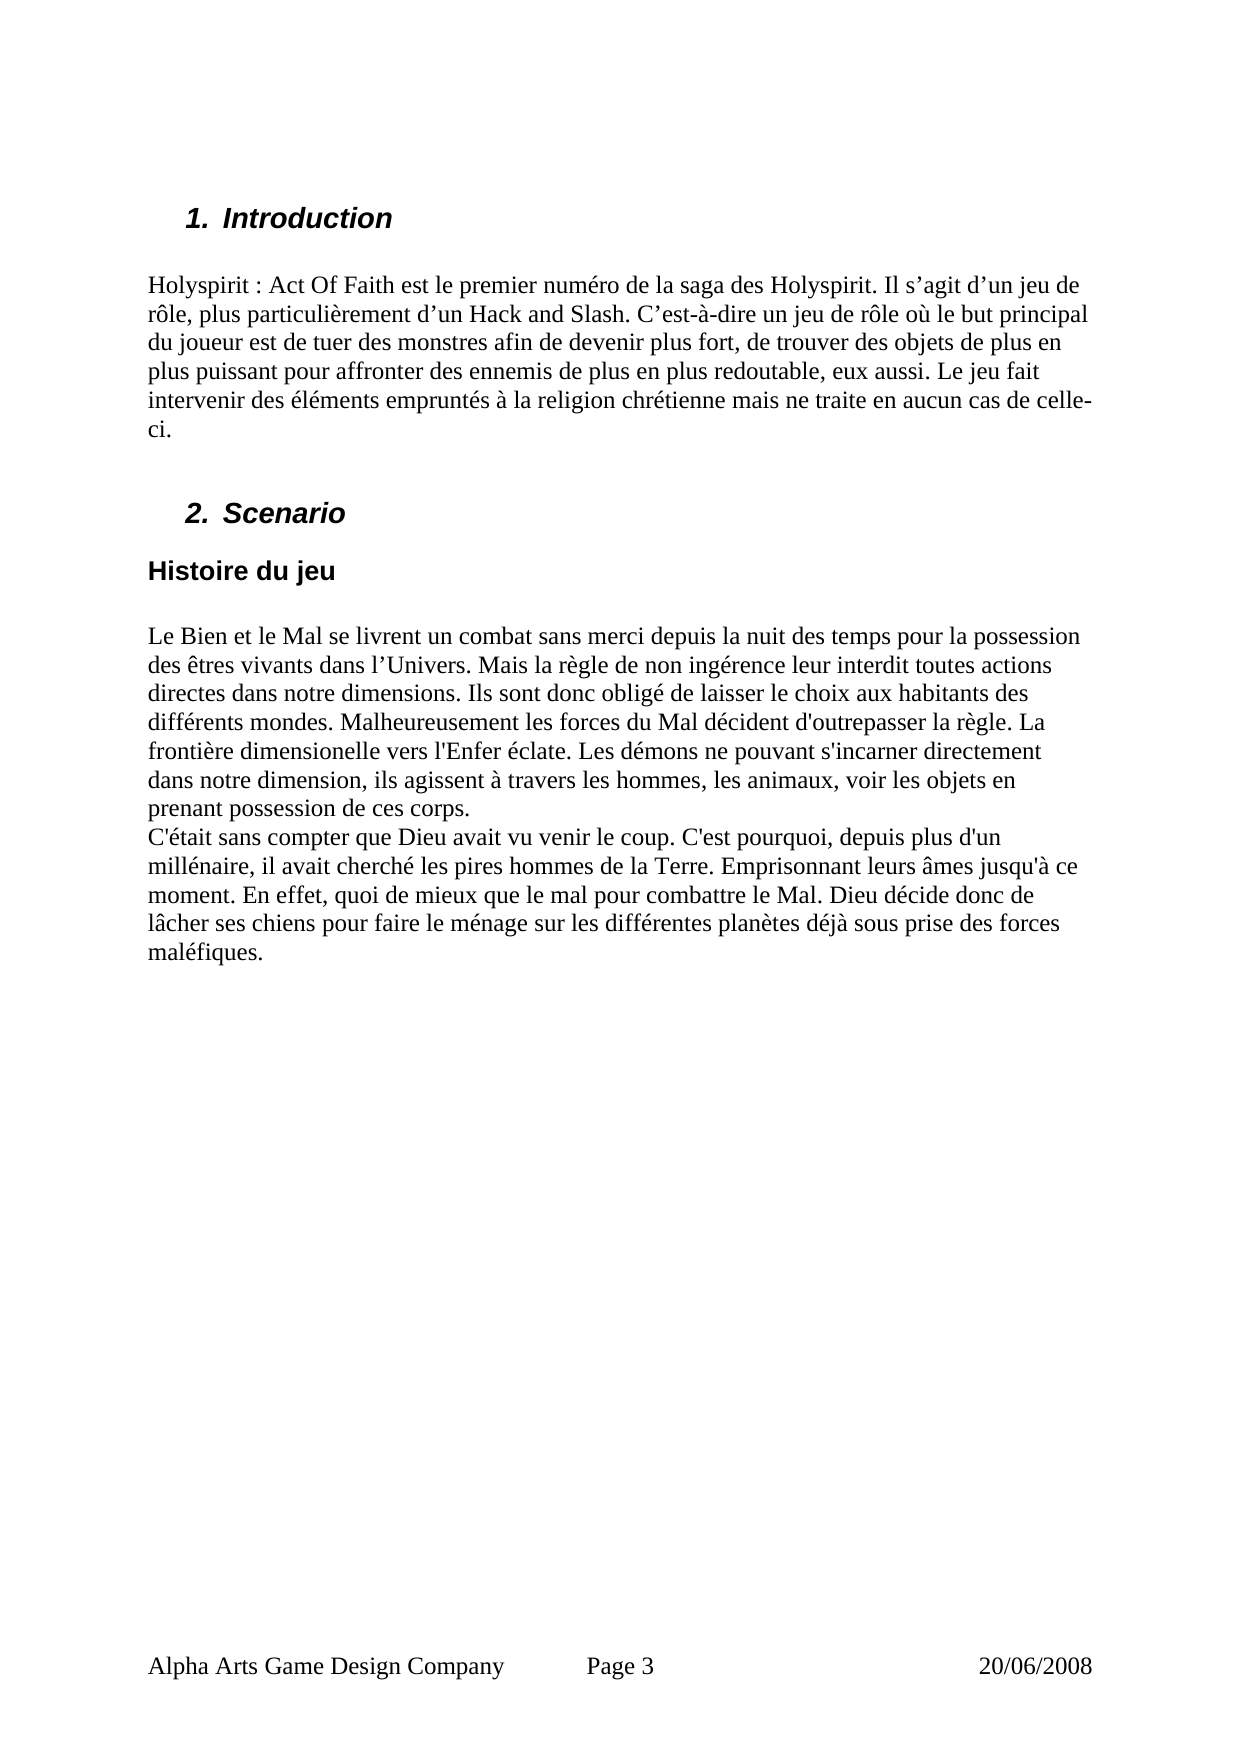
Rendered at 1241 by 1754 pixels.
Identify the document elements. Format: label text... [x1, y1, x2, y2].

subtitle Histoire du jeu [148, 555, 1092, 586]
text Le Bien et le Mal se livrent un combat sans merci depuis la nuit des temps pour la possession des êtres vivants dans l’Univers. Mais la règle de non ingérence leur interdit toutes actions directes dans notre dimensions. Ils sont donc obligé de laisser le choix aux habitants des différents mondes. Malheureusement les forces du Mal décident d'outrepasser la règle. La frontière dimensionelle vers l'Enfer éclate. Les démons ne pouvant s'incarner directement dans notre dimension, ils agissent à travers les hommes, les animaux, voir les objets en prenant possession de ces corps. [148, 621, 1092, 822]
subtitle Scenario [185, 496, 1092, 530]
text C'était sans compter que Dieu avait vu venir le coup. C'est pourquoi, depuis plus d'un millénaire, il avait cherché les pires hommes de la Terre. Emprisonnant leurs âmes jusqu'à ce moment. En effet, quoi de mieux que le mal pour combattre le Mal. Dieu décide donc de lâcher ses chiens pour faire le ménage sur les différentes planètes déjà sous prise des forces maléfiques. [148, 822, 1092, 966]
text Holyspirit : Act Of Faith est le premier numéro de la saga des Holyspirit. Il s’agit d’un jeu de rôle, plus particulièrement d’un Hack and Slash. C’est-à-dire un jeu de rôle où le but principal du joueur est de tuer des monstres afin de devenir plus fort, de trouver des objets de plus en plus puissant pour affronter des ennemis de plus en plus redoutable, eux aussi. Le jeu fait intervenir des éléments empruntés à la religion chrétienne mais ne traite en aucun cas de celle-ci. [148, 270, 1092, 442]
subtitle Introduction [185, 201, 1092, 235]
